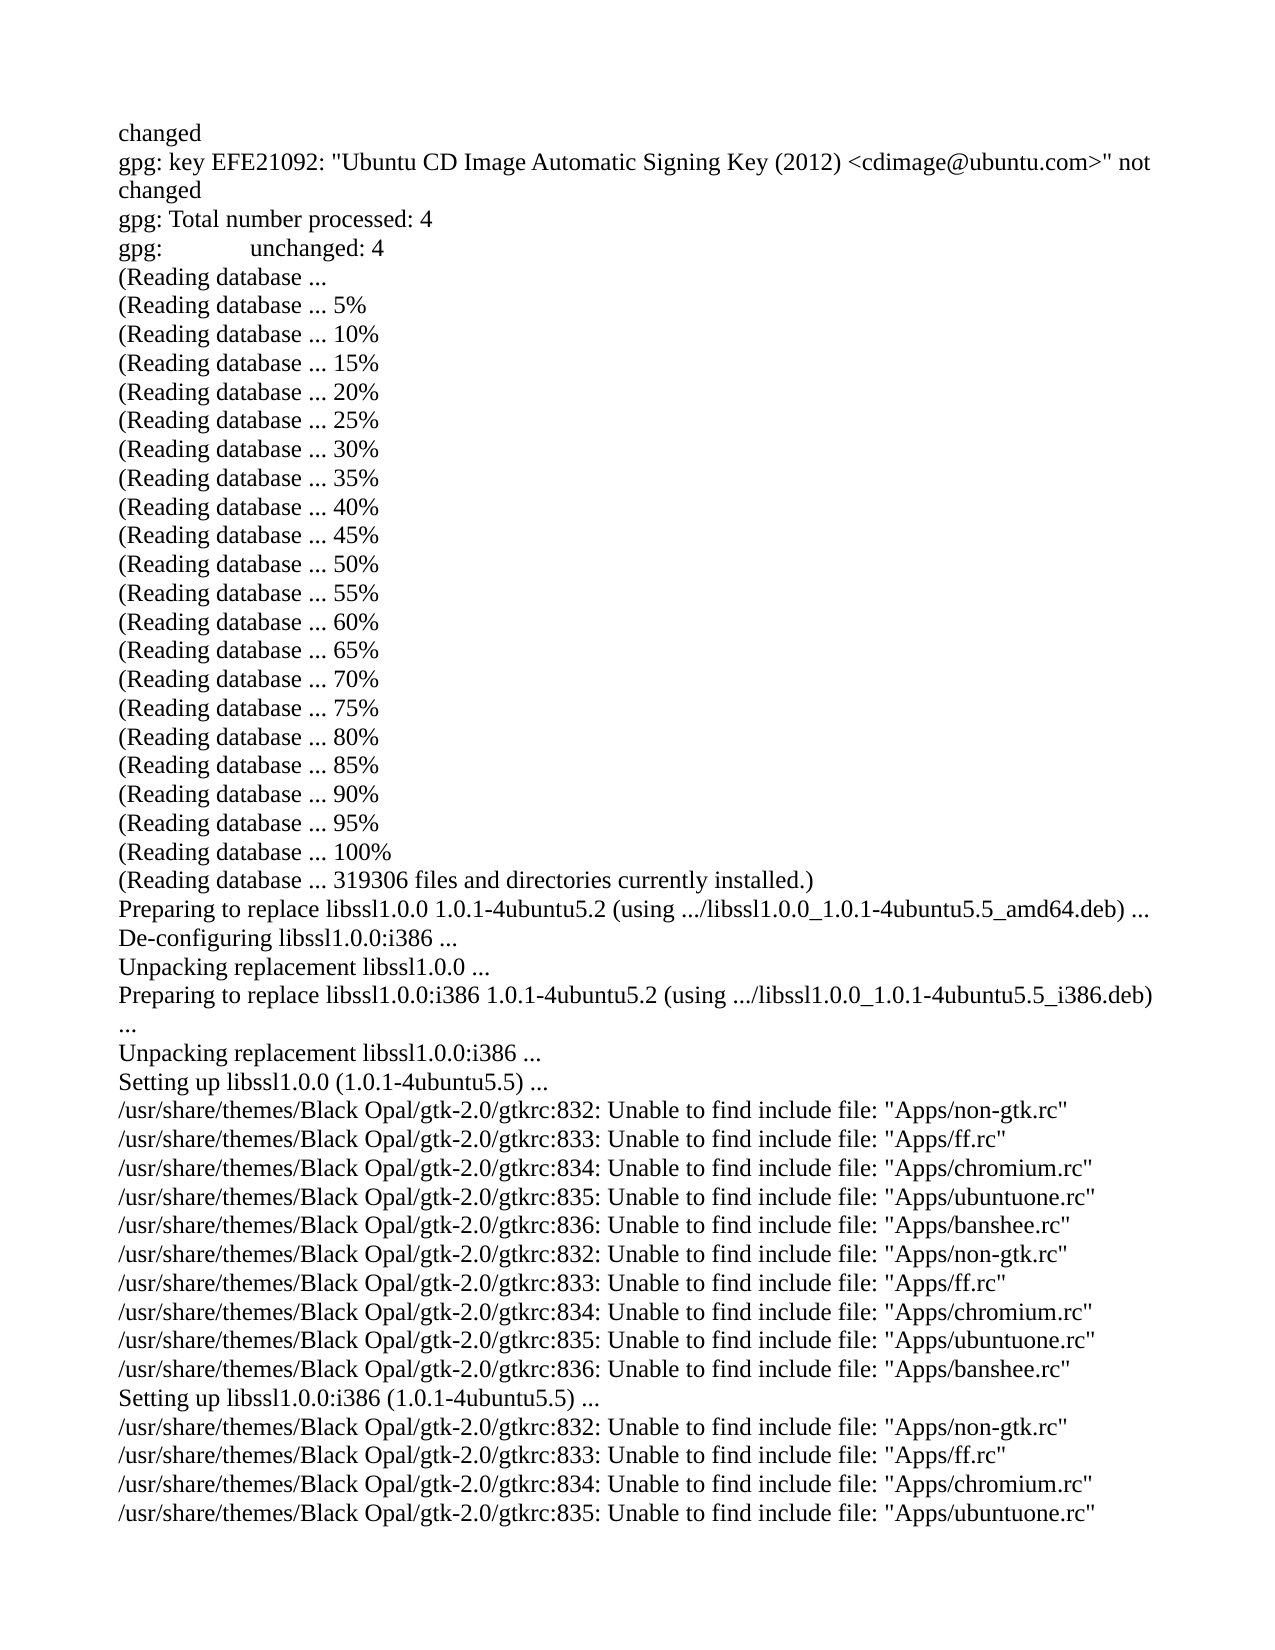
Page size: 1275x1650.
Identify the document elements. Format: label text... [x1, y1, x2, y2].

text (Reading database ... 60% [118, 607, 1157, 636]
text /usr/share/themes/Black Opal/gtk-2.0/gtkrc:833: Unable to find include file: "Apps/ff.rc" [118, 1268, 1157, 1297]
text /usr/share/themes/Black Opal/gtk-2.0/gtkrc:832: Unable to find include file: "Apps/non-gtk.rc" [118, 1412, 1157, 1441]
text Unpacking replacement libssl1.0.0:i386 ... [118, 1038, 1157, 1067]
text (Reading database ... 90% [118, 779, 1157, 808]
text (Reading database ... 15% [118, 348, 1157, 377]
text Unpacking replacement libssl1.0.0 ... [118, 952, 1157, 981]
text /usr/share/themes/Black Opal/gtk-2.0/gtkrc:836: Unable to find include file: "Apps/banshee.rc" [118, 1211, 1157, 1239]
text (Reading database ... 65% [118, 636, 1157, 664]
text De-configuring libssl1.0.0:i386 ... [118, 923, 1157, 952]
text (Reading database ... 20% [118, 377, 1157, 406]
text (Reading database ... 10% [118, 319, 1157, 348]
text Preparing to replace libssl1.0.0 1.0.1-4ubuntu5.2 (using .../libssl1.0.0_1.0.1-4ubuntu5.5_amd64.deb) ... [118, 894, 1157, 923]
text /usr/share/themes/Black Opal/gtk-2.0/gtkrc:834: Unable to find include file: "Apps/chromium.rc" [118, 1153, 1157, 1182]
text gpg: unchanged: 4 [118, 233, 1157, 262]
text /usr/share/themes/Black Opal/gtk-2.0/gtkrc:836: Unable to find include file: "Apps/banshee.rc" [118, 1354, 1157, 1383]
text (Reading database ... 85% [118, 751, 1157, 779]
text (Reading database ... 55% [118, 578, 1157, 607]
text (Reading database ... 30% [118, 434, 1157, 463]
text (Reading database ... 25% [118, 406, 1157, 434]
text Setting up libssl1.0.0 (1.0.1-4ubuntu5.5) ... [118, 1067, 1157, 1096]
text /usr/share/themes/Black Opal/gtk-2.0/gtkrc:834: Unable to find include file: "Apps/chromium.rc" [118, 1297, 1157, 1326]
text (Reading database ... 45% [118, 521, 1157, 549]
text gpg: Total number processed: 4 [118, 204, 1157, 233]
text (Reading database ... 40% [118, 492, 1157, 521]
text (Reading database ... 80% [118, 722, 1157, 751]
text /usr/share/themes/Black Opal/gtk-2.0/gtkrc:834: Unable to find include file: "Apps/chromium.rc" [118, 1469, 1157, 1498]
text (Reading database ... [118, 262, 1157, 291]
text /usr/share/themes/Black Opal/gtk-2.0/gtkrc:833: Unable to find include file: "Apps/ff.rc" [118, 1441, 1157, 1469]
text (Reading database ... 319306 files and directories currently installed.) [118, 866, 1157, 894]
text /usr/share/themes/Black Opal/gtk-2.0/gtkrc:832: Unable to find include file: "Apps/non-gtk.rc" [118, 1096, 1157, 1124]
text (Reading database ... 75% [118, 693, 1157, 722]
text (Reading database ... 5% [118, 291, 1157, 319]
text Preparing to replace libssl1.0.0:i386 1.0.1-4ubuntu5.2 (using .../libssl1.0.0_1.0.1-4ubuntu5.5_i386.deb) ... [118, 981, 1157, 1038]
text /usr/share/themes/Black Opal/gtk-2.0/gtkrc:832: Unable to find include file: "Apps/non-gtk.rc" [118, 1239, 1157, 1268]
text (Reading database ... 95% [118, 808, 1157, 837]
text /usr/share/themes/Black Opal/gtk-2.0/gtkrc:833: Unable to find include file: "Apps/ff.rc" [118, 1124, 1157, 1153]
text (Reading database ... 35% [118, 463, 1157, 492]
text (Reading database ... 100% [118, 837, 1157, 866]
text /usr/share/themes/Black Opal/gtk-2.0/gtkrc:835: Unable to find include file: "Apps/ubuntuone.rc" [118, 1498, 1157, 1527]
text gpg: key EFE21092: "Ubuntu CD Image Automatic Signing Key (2012) <cdimage@ubuntu.com>" not changed [118, 147, 1157, 204]
text (Reading database ... 50% [118, 549, 1157, 578]
text /usr/share/themes/Black Opal/gtk-2.0/gtkrc:835: Unable to find include file: "Apps/ubuntuone.rc" [118, 1326, 1157, 1354]
text /usr/share/themes/Black Opal/gtk-2.0/gtkrc:835: Unable to find include file: "Apps/ubuntuone.rc" [118, 1182, 1157, 1211]
text changed [118, 118, 1157, 147]
text Setting up libssl1.0.0:i386 (1.0.1-4ubuntu5.5) ... [118, 1383, 1157, 1412]
text (Reading database ... 70% [118, 664, 1157, 693]
